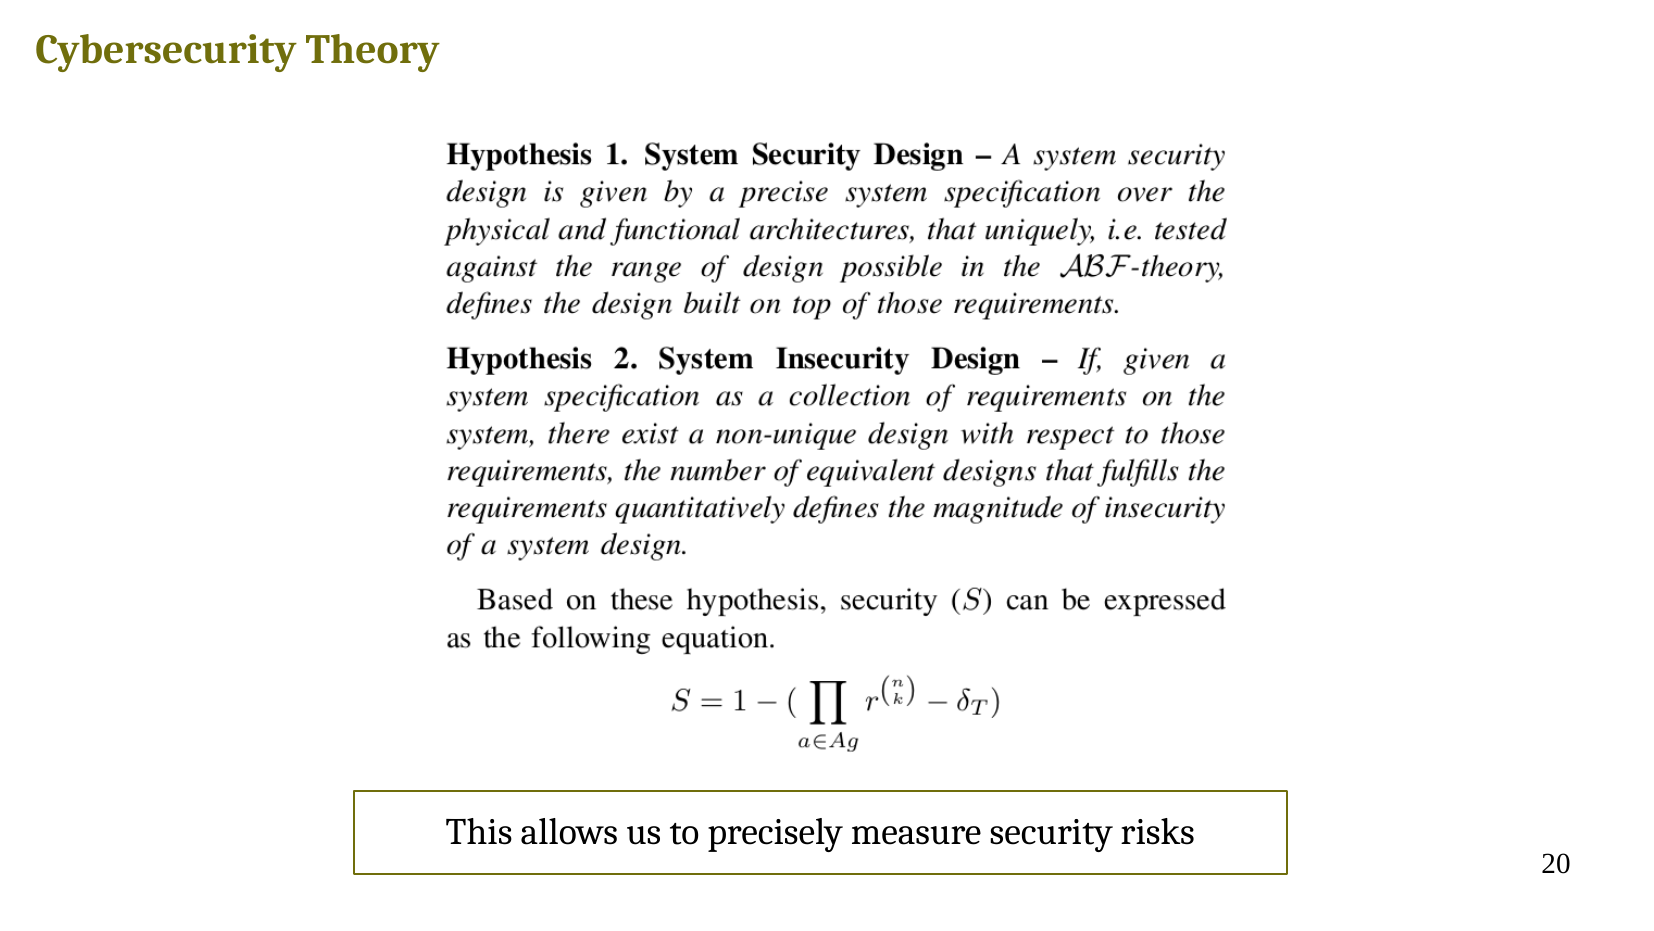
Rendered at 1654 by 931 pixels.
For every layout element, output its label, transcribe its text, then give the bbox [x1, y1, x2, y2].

text_box Cybersecurity Theory [20, 18, 481, 83]
text_box This allows us to precisely measure security risks [354, 791, 1288, 875]
picture [441, 136, 1229, 756]
